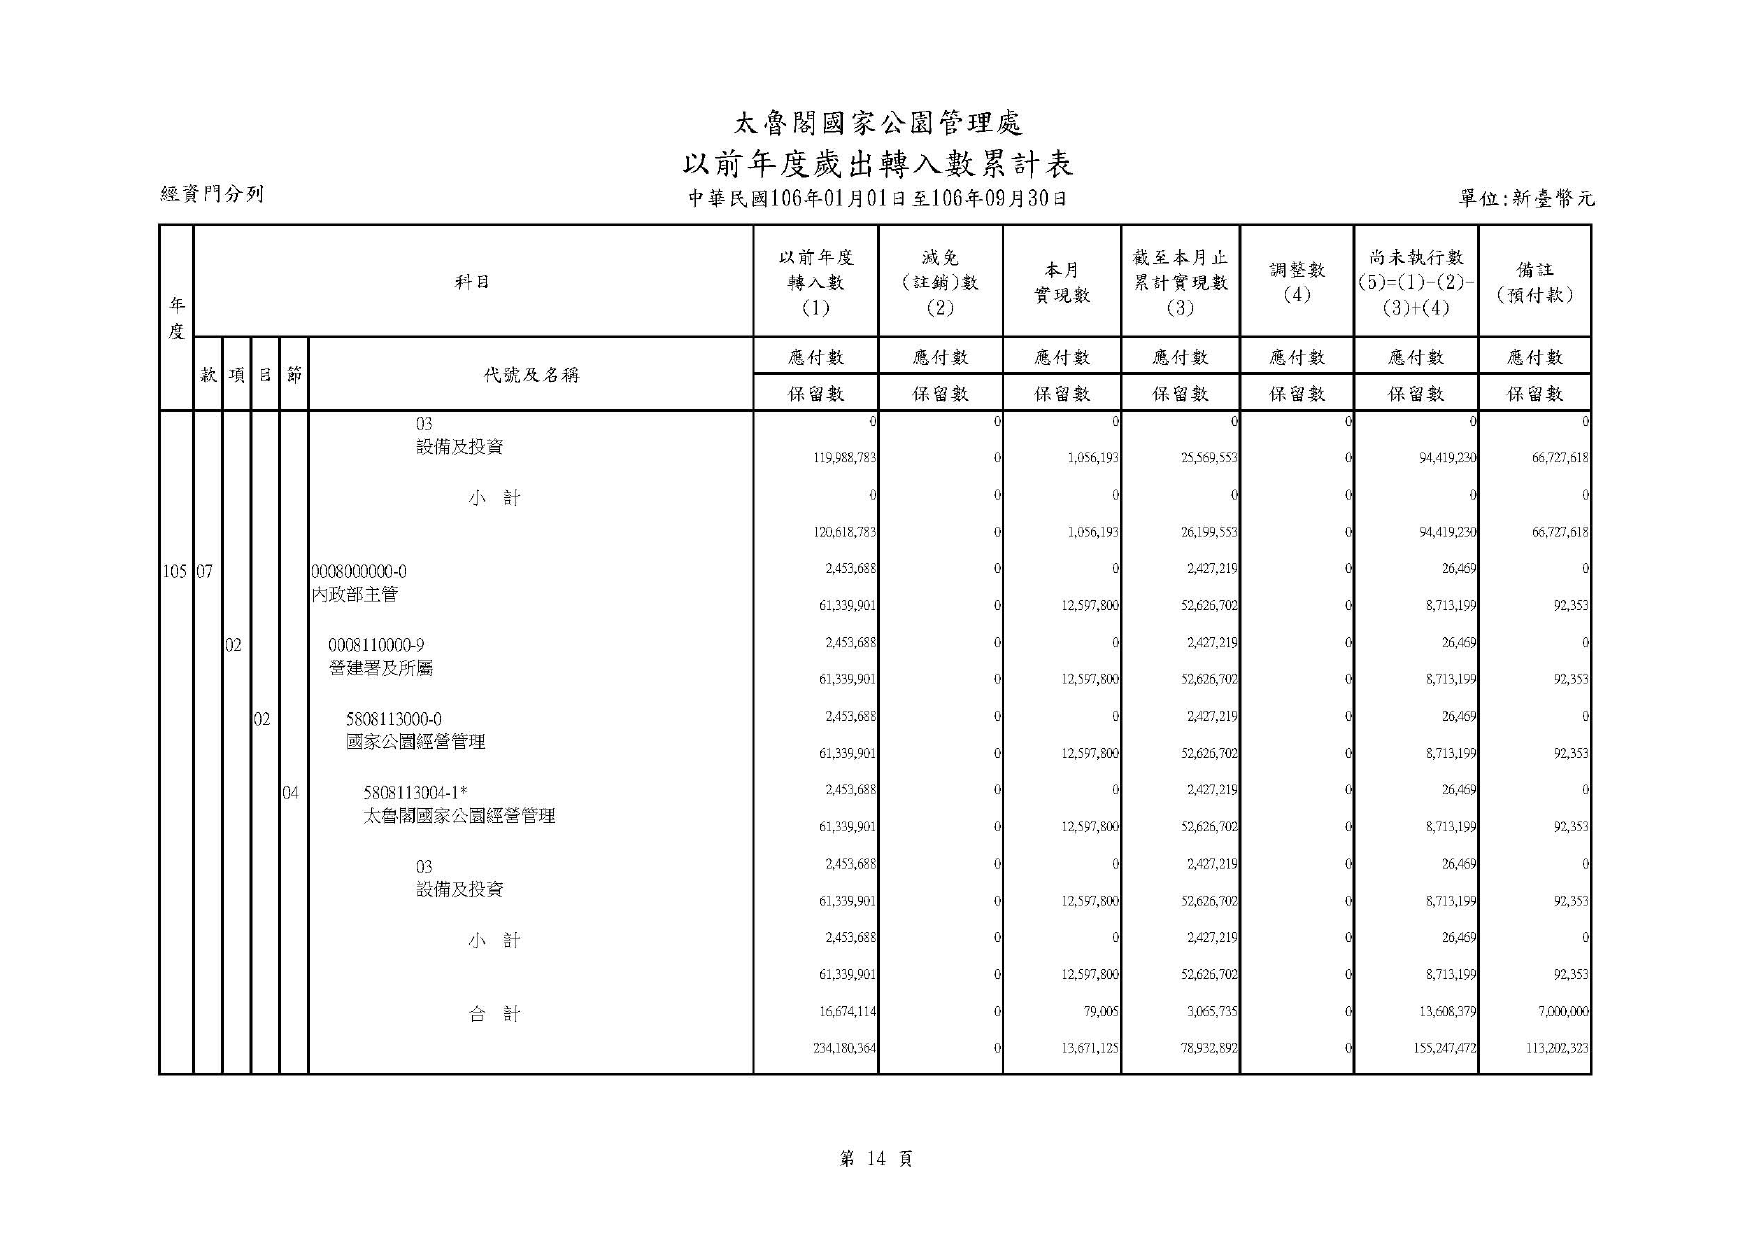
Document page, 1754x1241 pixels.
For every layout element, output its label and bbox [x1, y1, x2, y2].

picture [59, 59, 1695, 1216]
